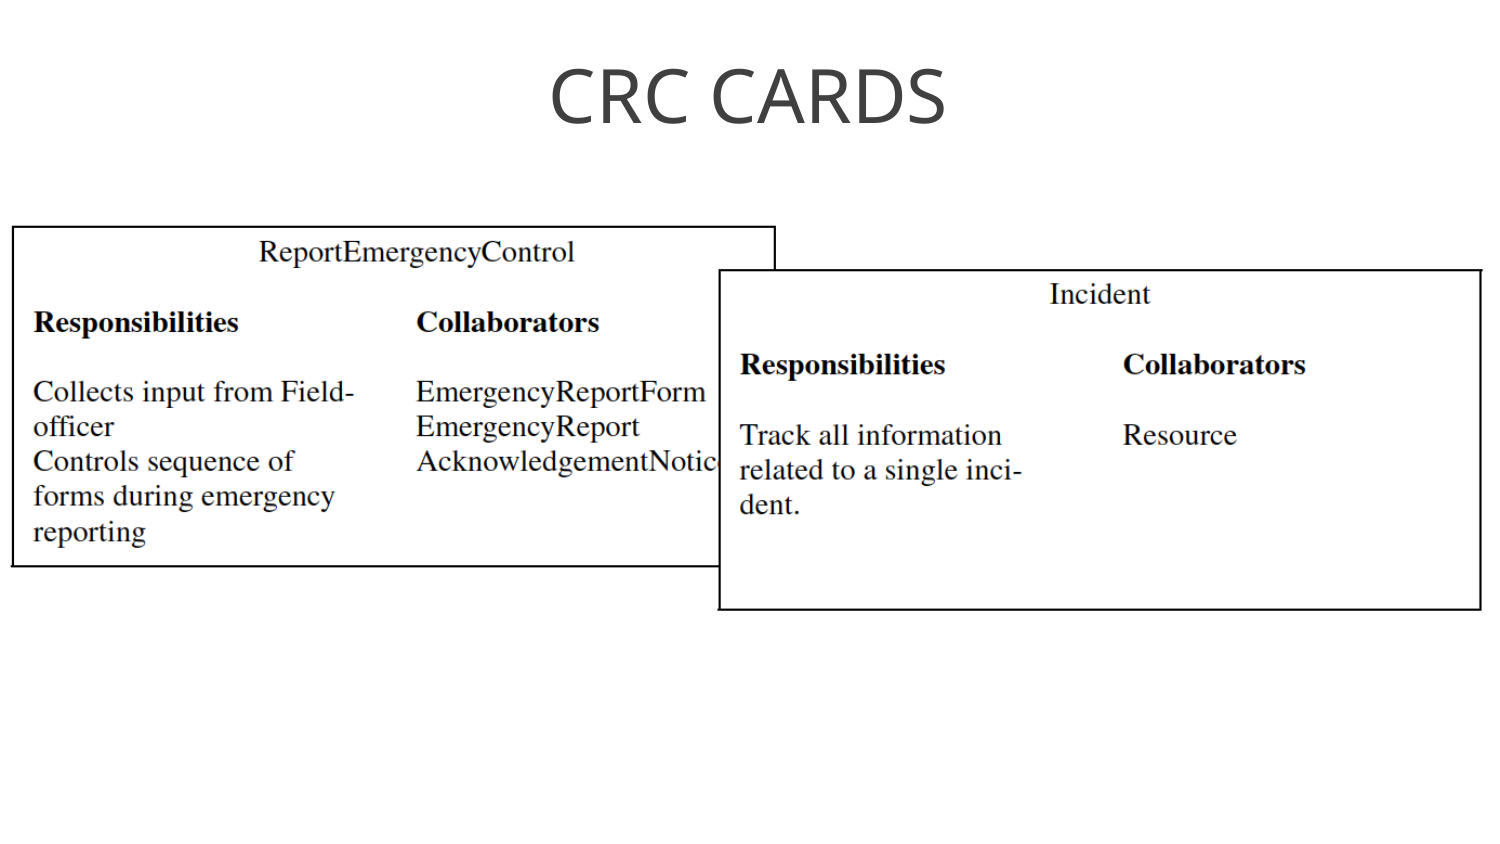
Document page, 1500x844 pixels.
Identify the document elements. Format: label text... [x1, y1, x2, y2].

picture [0, 216, 1500, 626]
title crc cards [30, 23, 1467, 164]
